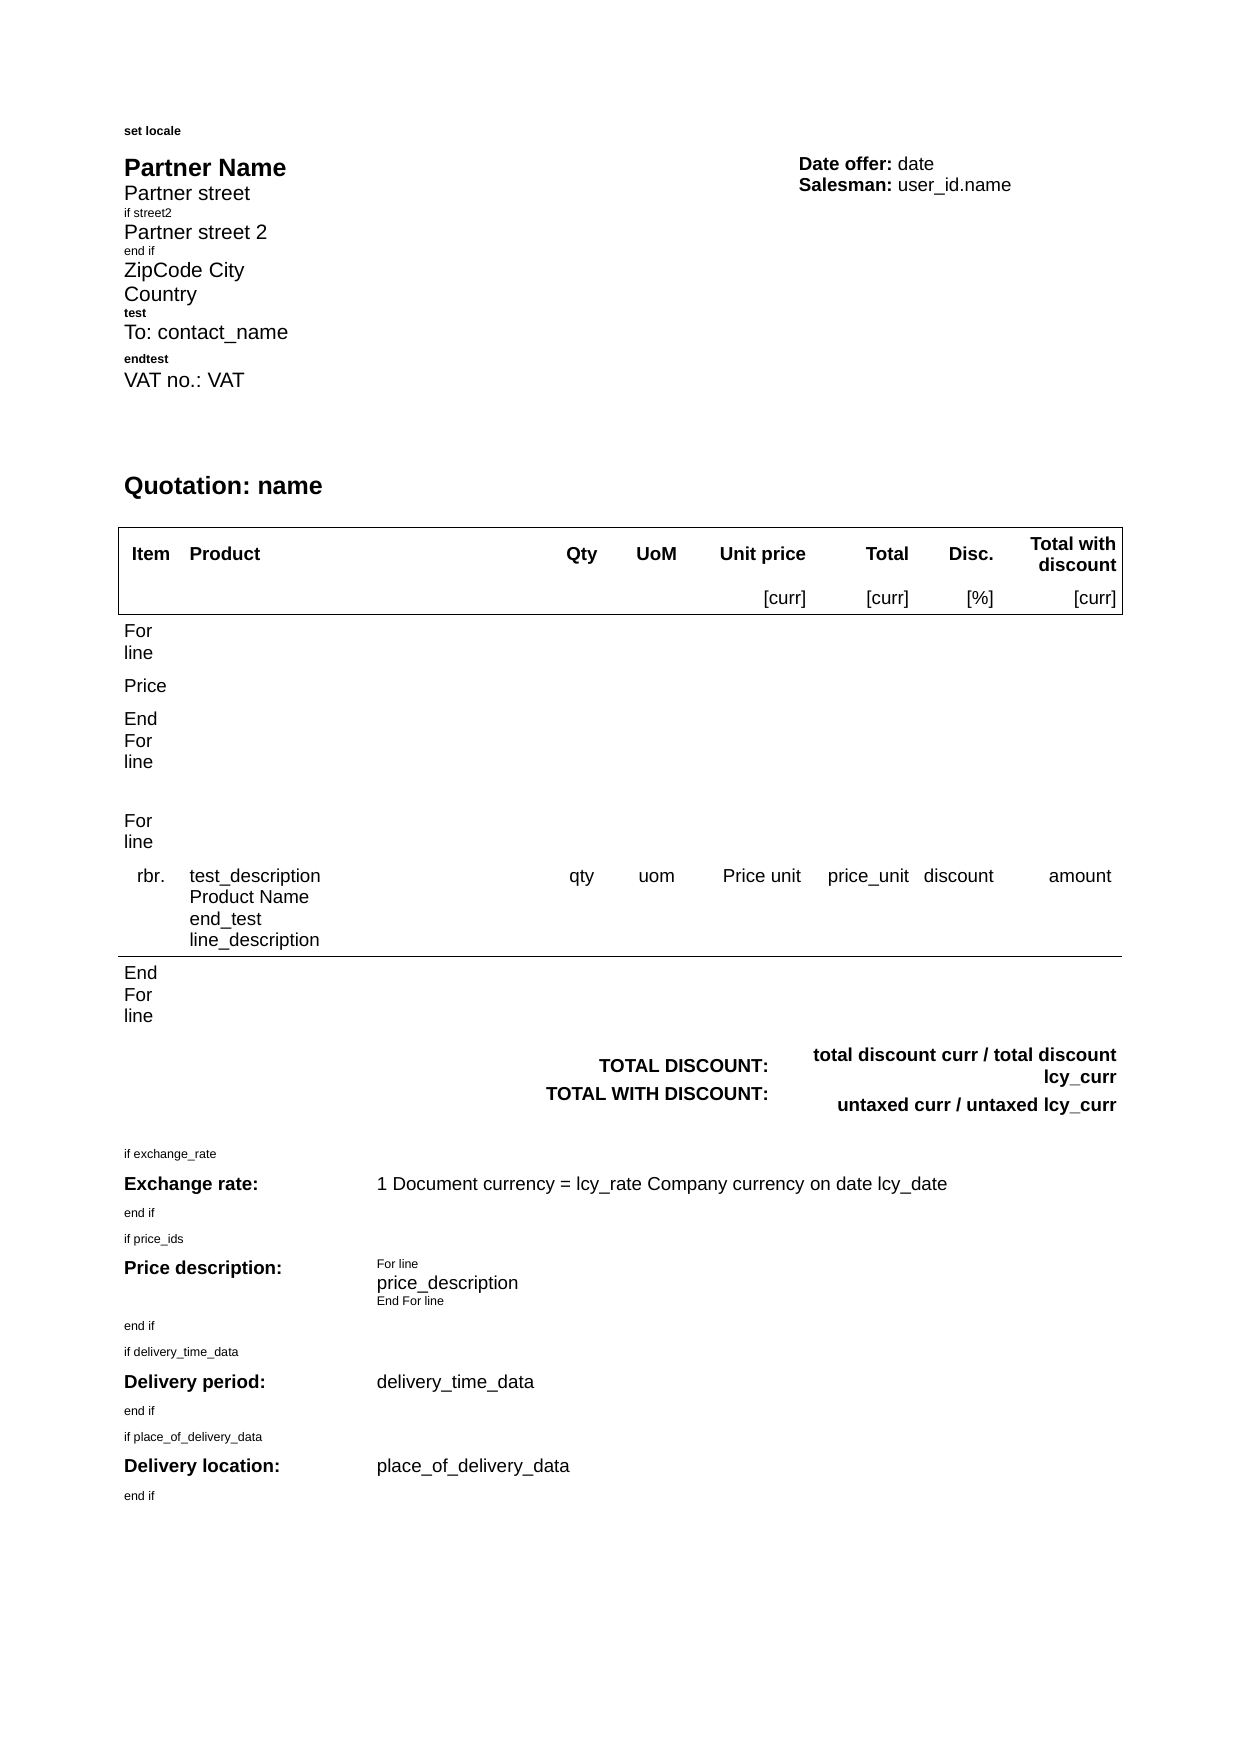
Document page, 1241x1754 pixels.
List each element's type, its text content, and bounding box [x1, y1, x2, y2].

table_cell [812, 702, 915, 778]
table_cell Date offer: date Salesman: user_id.name [793, 147, 1122, 398]
table_header Quotation: name [118, 465, 1122, 505]
table_cell [614, 957, 699, 1033]
table_cell qty [549, 859, 614, 956]
table_cell [915, 702, 999, 778]
table_cell For line price_description End For line [371, 1251, 1122, 1313]
table_cell [184, 702, 549, 778]
table_cell End For line [118, 957, 184, 1033]
table_header set locale [118, 118, 1122, 147]
table_cell rbr. [118, 859, 184, 956]
table_cell [119, 581, 184, 614]
table_header if delivery_time_data [118, 1339, 1122, 1365]
table_cell For line [118, 615, 184, 669]
table_cell [812, 804, 915, 859]
table_cell [curr] [699, 581, 812, 614]
table_cell [999, 702, 1122, 778]
table_header UoM [614, 528, 699, 581]
table_cell test_description Product Name end_test line_description [184, 859, 549, 956]
table_header Disc. [915, 528, 999, 581]
table_cell [184, 615, 549, 669]
table_cell [curr] [812, 581, 915, 614]
table_cell [699, 615, 812, 669]
table_cell [549, 615, 614, 669]
table_cell [999, 804, 1122, 859]
table_cell [812, 615, 915, 669]
table_cell amount [999, 859, 1122, 956]
table_cell Price unit [699, 859, 812, 956]
table_header Unit price [699, 528, 812, 581]
table_cell End For line [118, 702, 184, 778]
table_cell [184, 957, 549, 1033]
table_cell [549, 804, 614, 859]
table_cell Delivery period: [118, 1365, 371, 1398]
table_cell [614, 581, 699, 614]
table_cell total discount curr / total discount lcy_curr untaxed curr / untaxed lcy_curr [774, 1033, 1122, 1127]
table_cell discount [915, 859, 999, 956]
table_cell [812, 957, 915, 1033]
table_header Qty [549, 528, 614, 581]
table_cell [915, 615, 999, 669]
table_cell [999, 615, 1122, 669]
table_cell price_unit [812, 859, 915, 956]
table_cell Price [118, 669, 1122, 702]
table_cell [549, 702, 614, 778]
table_cell [549, 581, 614, 614]
table_cell [614, 702, 699, 778]
table_cell [614, 615, 699, 669]
table_cell [915, 957, 999, 1033]
table_cell 1 Document currency = lcy_rate Company currency on date lcy_date [371, 1167, 1122, 1200]
table_cell For line [118, 804, 184, 859]
table_cell end if [118, 1313, 1122, 1339]
table_cell uom [614, 859, 699, 956]
table_header Total [812, 528, 915, 581]
table_cell [699, 804, 812, 859]
table_cell end if [118, 1483, 1122, 1508]
table_cell [%] [915, 581, 999, 614]
table_cell [999, 957, 1122, 1033]
table_header Total with discount [999, 528, 1122, 581]
table_cell [614, 804, 699, 859]
table_cell [184, 804, 549, 859]
table_header Item [119, 528, 184, 581]
table_cell Price description: [118, 1251, 371, 1313]
table_cell [699, 957, 812, 1033]
table_cell [699, 702, 812, 778]
table_cell [549, 957, 614, 1033]
table_cell [118, 778, 1122, 804]
table_cell [915, 804, 999, 859]
table_cell end if [118, 1200, 1122, 1226]
table_cell Exchange rate: [118, 1167, 371, 1200]
table_header Product [184, 528, 549, 581]
table_cell if place_of_delivery_data [118, 1424, 1122, 1449]
table_cell place_of_delivery_data [371, 1450, 1122, 1483]
table_cell end if [118, 1398, 1122, 1424]
table_header if exchange_rate [118, 1141, 1122, 1167]
table_cell TOTAL DISCOUNT: TOTAL WITH DISCOUNT: [118, 1033, 774, 1127]
table_cell Delivery location: [118, 1450, 371, 1483]
table_cell [184, 581, 549, 614]
table_cell if price_ids [118, 1226, 1122, 1251]
table_cell Partner Name Partner street if street2 Partner street 2 end if ZipCode City Country test To: contact_name endtest VAT no.: VAT [118, 147, 793, 398]
table_cell delivery_time_data [371, 1365, 1122, 1398]
table_cell [curr] [999, 581, 1122, 614]
